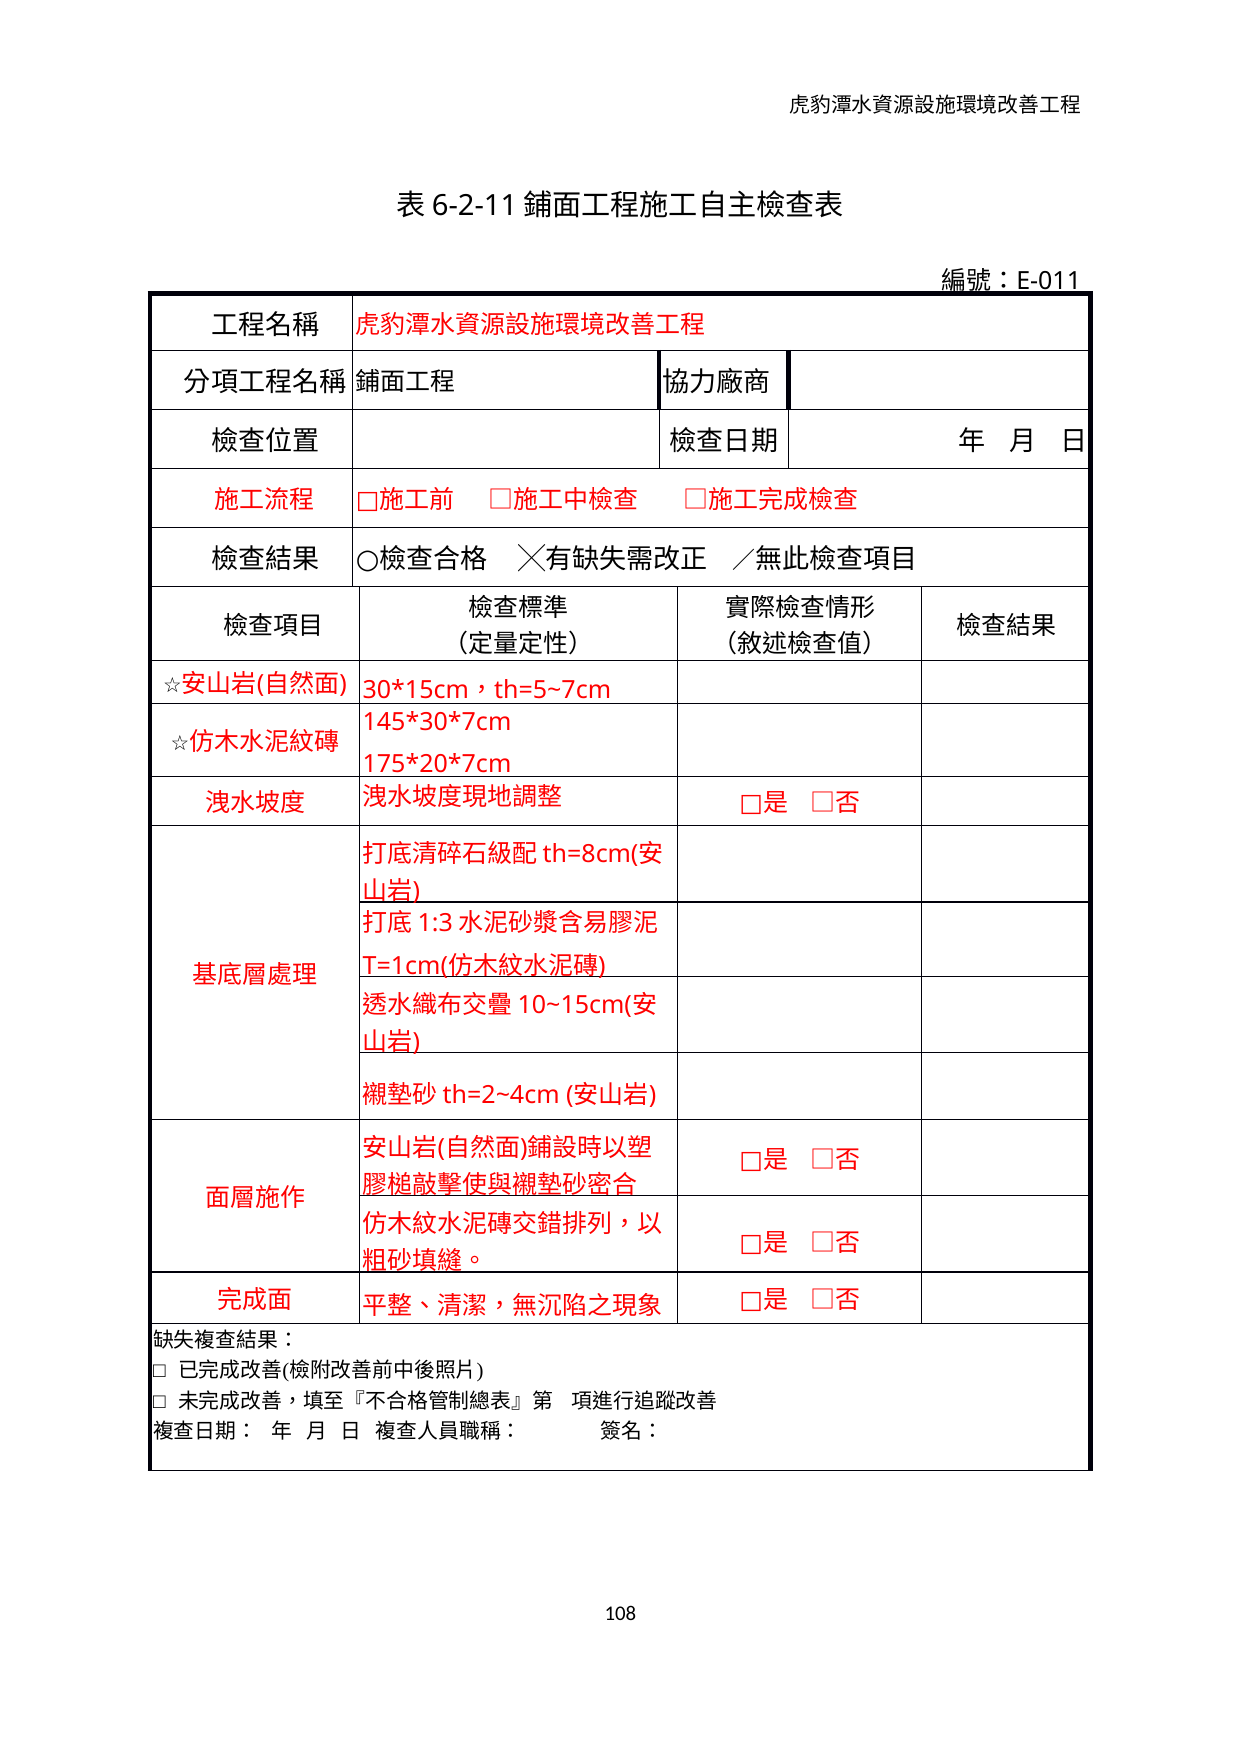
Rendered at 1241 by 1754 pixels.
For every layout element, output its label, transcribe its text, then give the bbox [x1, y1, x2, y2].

table_cell 分項工程名稱 [152, 351, 352, 409]
table_cell 完成面 [152, 1273, 359, 1322]
table_cell 30*15cm，th=5~7cm [360, 661, 677, 703]
table_cell 安山岩(自然面)鋪設時以塑膠槌敲擊使與襯墊砂密合 [360, 1120, 677, 1195]
table_cell □是 □否 [678, 1273, 921, 1322]
table_cell [922, 1273, 1088, 1322]
table_header 虎豹潭水資源設施環境改善工程 [353, 296, 1088, 350]
table_cell [678, 661, 921, 703]
table_cell [678, 704, 921, 776]
table_cell [922, 1120, 1088, 1195]
table_cell ☆仿木水泥紋磚 [152, 704, 359, 776]
table_cell □是 □否 [678, 1196, 921, 1271]
table_cell 透水織布交疊10~15cm(安山岩) [360, 977, 677, 1052]
table_cell 145*30*7cm 175*20*7cm [360, 704, 677, 776]
table_cell 洩水坡度現地調整 [360, 777, 677, 825]
table_cell 襯墊砂th=2~4cm (安山岩) [360, 1053, 677, 1119]
table_cell 檢查結果 [152, 528, 352, 586]
table_cell 檢查位置 [152, 410, 352, 468]
table_cell ○檢查合格 ╳有缺失需改正 ／無此檢查項目 [353, 528, 1088, 586]
table_cell 年 月 日 [789, 410, 1088, 468]
table_cell [678, 826, 921, 901]
table_cell 檢查結果 [922, 587, 1088, 659]
table_cell [922, 977, 1088, 1052]
table_cell [678, 977, 921, 1052]
table_cell □是 □否 [678, 777, 921, 825]
table_cell [922, 826, 1088, 901]
table_cell 平整、清潔，無沉陷之現象 [360, 1273, 677, 1322]
table_cell 協力廠商 [661, 351, 786, 409]
table_cell 檢查日期 [660, 410, 788, 468]
table_cell 缺失複查結果： 已完成改善(檢附改善前中後照片) 未完成改善，填至『不合格管制總表』第 項進行追蹤改善 複查日期： 年 月 日 複查人員職稱： 簽名： [152, 1324, 1088, 1470]
table_cell 檢查項目 [152, 587, 359, 659]
table_cell □施工前 □施工中檢查 □施工完成檢查 [353, 469, 1088, 527]
table_cell 仿木紋水泥磚交錯排列，以粗砂填縫。 [360, 1196, 677, 1271]
table_cell 施工流程 [152, 469, 352, 527]
table_cell 檢查標準 （定量定性） [360, 587, 677, 659]
subtitle 表6-2-11鋪面工程施工自主檢查表 [159, 159, 1081, 234]
table_cell 實際檢查情形 （敘述檢查值） [678, 587, 921, 659]
table_cell 鋪面工程 [353, 351, 657, 409]
table_header 工程名稱 [152, 296, 352, 350]
table_cell 面層施作 [152, 1120, 359, 1271]
table_cell [922, 1196, 1088, 1271]
table_cell 洩水坡度 [152, 777, 359, 825]
table_cell □是 □否 [678, 1120, 921, 1195]
table_cell [922, 661, 1088, 703]
table_cell ☆安山岩(自然面) [152, 661, 359, 703]
table_cell [678, 1053, 921, 1119]
table_cell [353, 410, 659, 468]
table_cell [922, 1053, 1088, 1119]
table_cell [922, 903, 1088, 976]
table_cell 基底層處理 [152, 826, 359, 1119]
table_cell 打底1:3水泥砂漿含易膠泥 T=1cm(仿木紋水泥磚) [360, 903, 677, 976]
table_cell [922, 777, 1088, 825]
table_cell [678, 903, 921, 976]
text 編號：E-011 [159, 253, 1081, 291]
table_cell 打底清碎石級配th=8cm(安山岩) [360, 826, 677, 901]
table_cell [791, 351, 1088, 409]
table_cell [922, 704, 1088, 776]
